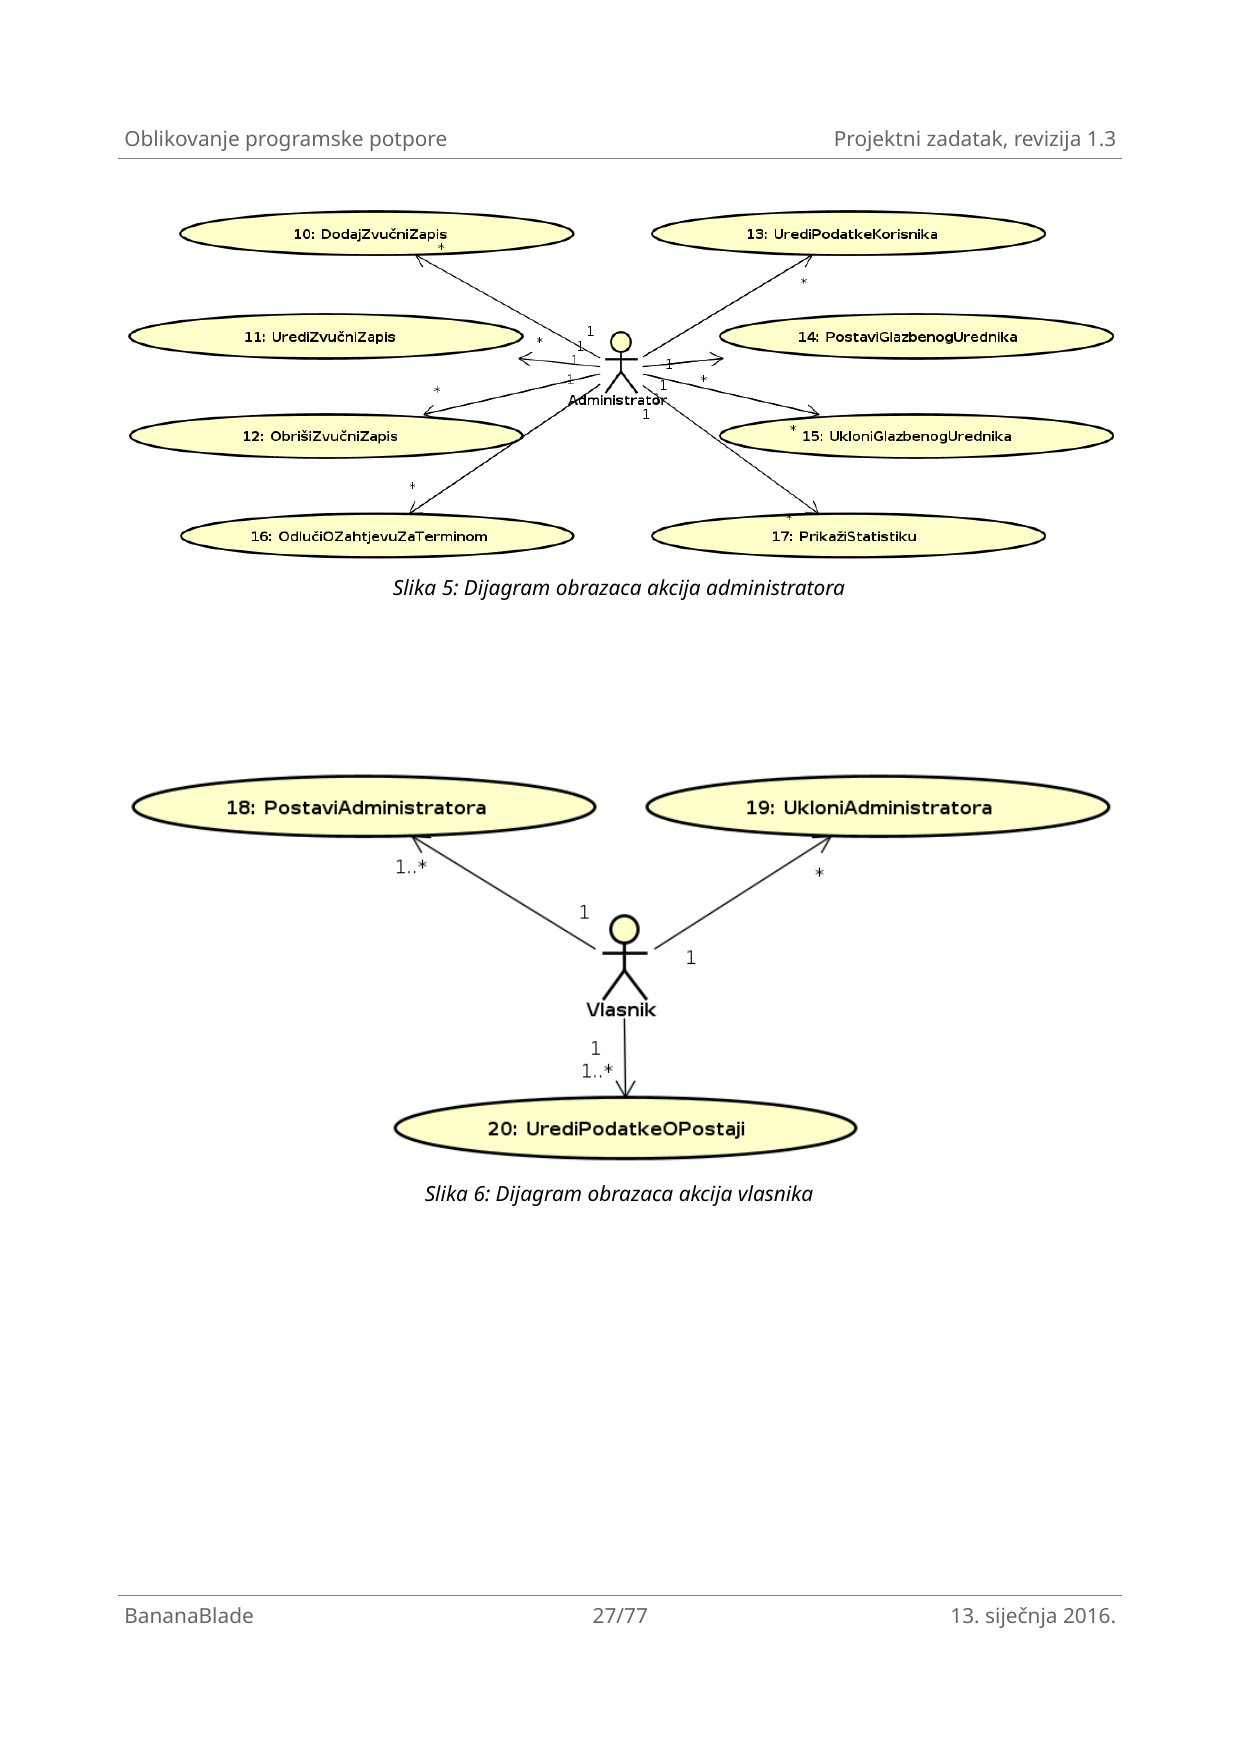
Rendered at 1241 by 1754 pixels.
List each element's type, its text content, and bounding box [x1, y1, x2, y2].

picture [118, 200, 1123, 568]
picture [118, 761, 1123, 1174]
text Slika 6: Dijagram obrazaca akcija vlasnika [118, 1174, 1122, 1208]
text Slika 5: Dijagram obrazaca akcija administratora [118, 568, 1122, 602]
